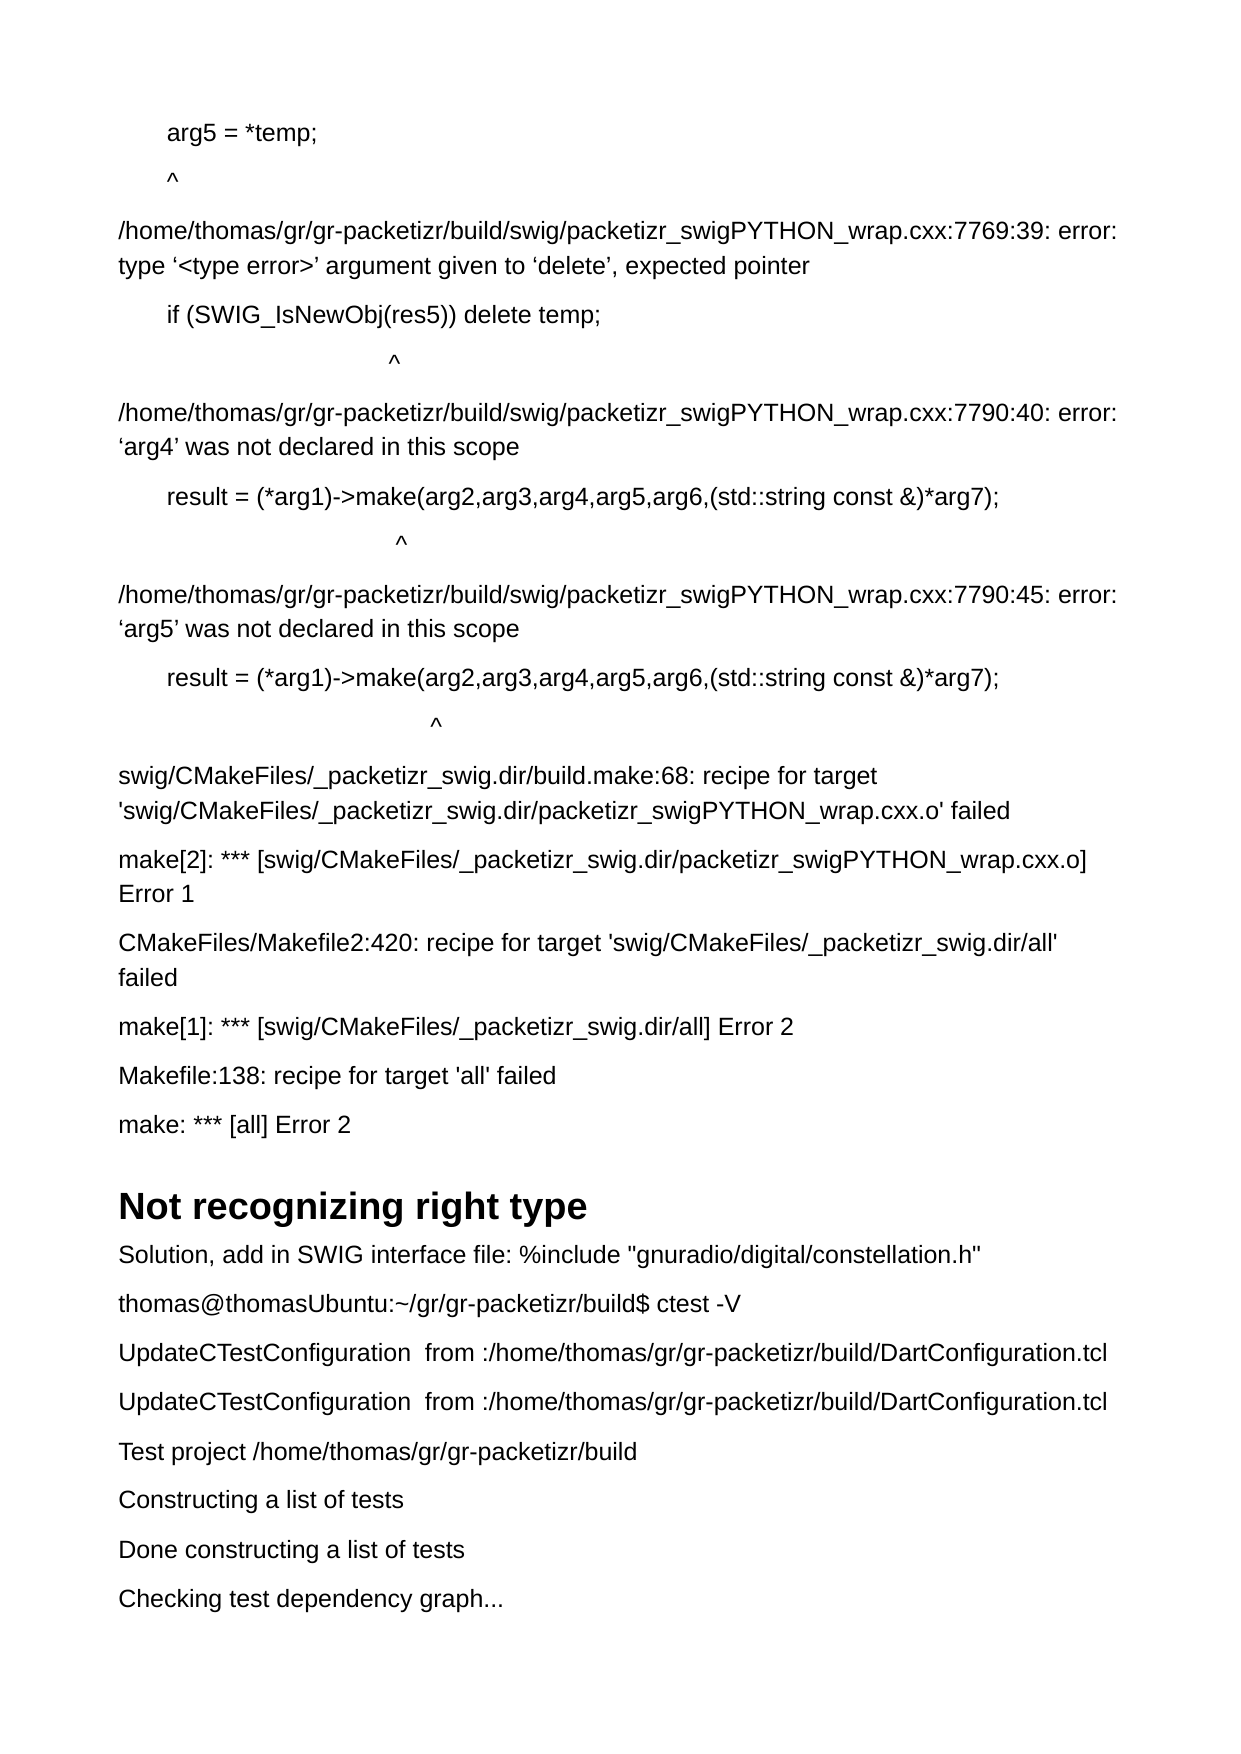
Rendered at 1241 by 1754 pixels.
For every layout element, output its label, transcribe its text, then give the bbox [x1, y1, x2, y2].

text make[1]: *** [swig/CMakeFiles/_packetizr_swig.dir/all] Error 2 [118, 1012, 1122, 1041]
text CMakeFiles/Makefile2:420: recipe for target 'swig/CMakeFiles/_packetizr_swig.dir/all' failed [118, 928, 1122, 992]
text make[2]: *** [swig/CMakeFiles/_packetizr_swig.dir/packetizr_swigPYTHON_wrap.cxx.o] Error 1 [118, 845, 1122, 908]
text Constructing a list of tests [118, 1486, 1122, 1514]
text result = (*arg1)->make(arg2,arg3,arg4,arg5,arg6,(std::string const &)*arg7); [118, 481, 1122, 510]
text ^ [118, 167, 1122, 196]
text /home/thomas/gr/gr-packetizr/build/swig/packetizr_swigPYTHON_wrap.cxx:7790:45: error: ‘arg5’ was not declared in this scope [118, 579, 1122, 643]
text thomas@thomasUbuntu:~/gr/gr-packetizr/build$ ctest -V [118, 1289, 1122, 1318]
text result = (*arg1)->make(arg2,arg3,arg4,arg5,arg6,(std::string const &)*arg7); [118, 663, 1122, 692]
text if (SWIG_IsNewObj(res5)) delete temp; [118, 300, 1122, 328]
text Checking test dependency graph... [118, 1584, 1122, 1612]
text Makefile:138: recipe for target 'all' failed [118, 1061, 1122, 1090]
text Done constructing a list of tests [118, 1534, 1122, 1563]
text Solution, add in SWIG interface file: %include "gnuradio/digital/constellation.h" [118, 1240, 1122, 1269]
text /home/thomas/gr/gr-packetizr/build/swig/packetizr_swigPYTHON_wrap.cxx:7769:39: error: type ‘<type error>’ argument given to ‘delete’, expected pointer [118, 216, 1122, 279]
text swig/CMakeFiles/_packetizr_swig.dir/build.make:68: recipe for target 'swig/CMakeFiles/_packetizr_swig.dir/packetizr_swigPYTHON_wrap.cxx.o' failed [118, 761, 1122, 824]
text UpdateCTestConfiguration from :/home/thomas/gr/gr-packetizr/build/DartConfiguration.tcl [118, 1338, 1122, 1367]
text arg5 = *temp; [118, 118, 1122, 147]
text make: *** [all] Error 2 [118, 1110, 1122, 1139]
text ^ [118, 712, 1122, 741]
text UpdateCTestConfiguration from :/home/thomas/gr/gr-packetizr/build/DartConfiguration.tcl [118, 1387, 1122, 1416]
text ^ [118, 349, 1122, 378]
text /home/thomas/gr/gr-packetizr/build/swig/packetizr_swigPYTHON_wrap.cxx:7790:40: error: ‘arg4’ was not declared in this scope [118, 398, 1122, 461]
subtitle Not recognizing right type [118, 1184, 1122, 1228]
text ^ [118, 531, 1122, 559]
text Test project /home/thomas/gr/gr-packetizr/build [118, 1436, 1122, 1465]
